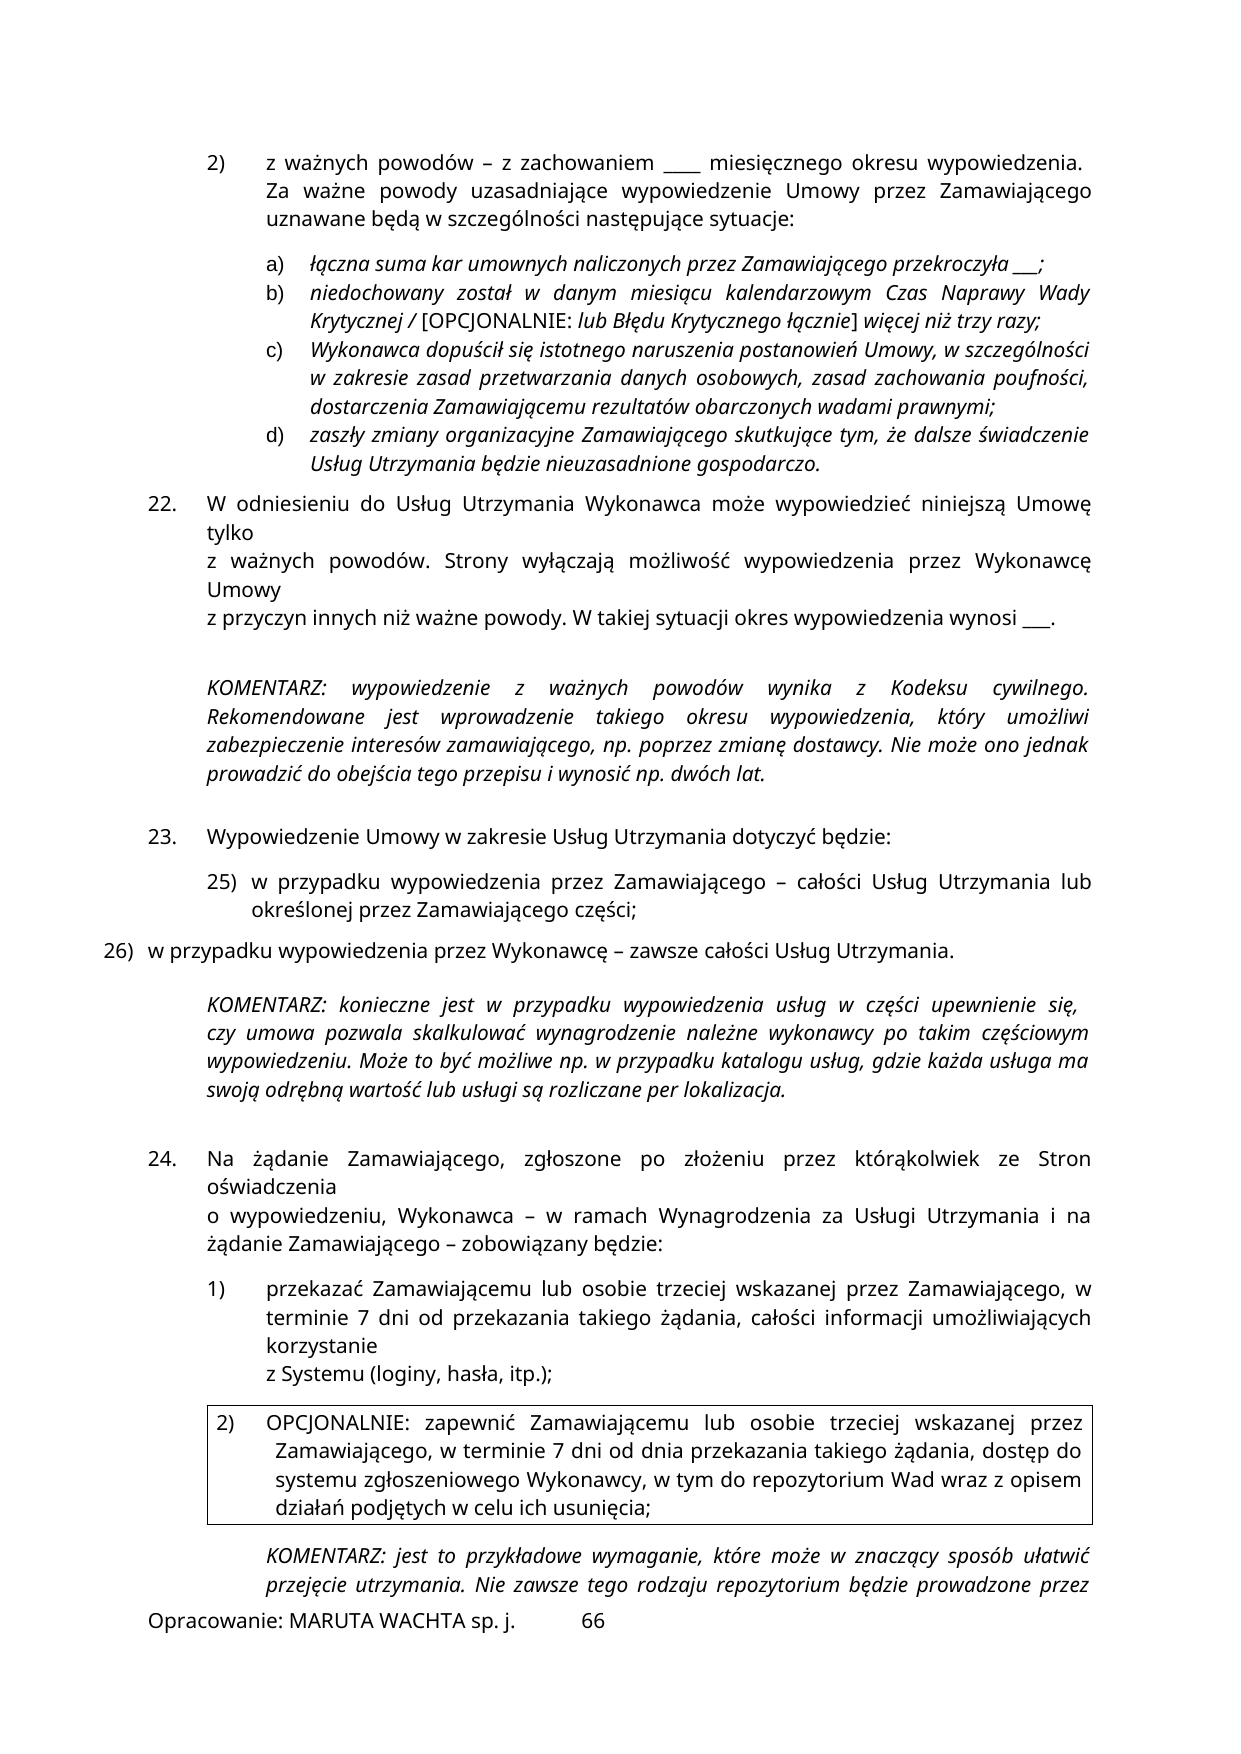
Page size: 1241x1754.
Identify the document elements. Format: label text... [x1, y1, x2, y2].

list w przypadku wypowiedzenia przez Wykonawcę – zawsze całości Usług Utrzymania. [103, 936, 1093, 965]
text KOMENTARZ: konieczne jest w przypadku wypowiedzenia usług w części upewnienie się, czy umowa pozwala skalkulować wynagrodzenie należne wykonawcy po takim częściowym wypowiedzeniu. Może to być możliwe np. w przypadku katalogu usług, gdzie każda usługa ma swoją odrębną wartość lub usługi są rozliczane per lokalizacja. [207, 990, 1093, 1103]
list W odniesieniu do Usług Utrzymania Wykonawca może wypowiedzieć niniejszą Umowę tylko z ważnych powodów. Strony wyłączają możliwość wypowiedzenia przez Wykonawcę Umowy z przyczyn innych niż ważne powody. W takiej sytuacji okres wypowiedzenia wynosi ___. [148, 489, 1093, 632]
text KOMENTARZ: wypowiedzenie z ważnych powodów wynika z Kodeksu cywilnego. Rekomendowane jest wprowadzenie takiego okresu wypowiedzenia, który umożliwi zabezpieczenie interesów zamawiającego, np. poprzez zmianę dostawcy. Nie może ono jednak prowadzić do obejścia tego przepisu i wynosić np. dwóch lat. [207, 673, 1093, 787]
list zaszły zmiany organizacyjne Zamawiającego skutkujące tym, że dalsze świadczenie Usług Utrzymania będzie nieuzasadnione gospodarczo. [266, 420, 1093, 477]
list Wykonawca dopuścił się istotnego naruszenia postanowień Umowy, w szczególności w zakresie zasad przetwarzania danych osobowych, zasad zachowania poufności, dostarczenia Zamawiającemu rezultatów obarczonych wadami prawnymi; [266, 335, 1093, 420]
list Wypowiedzenie Umowy w zakresie Usług Utrzymania dotyczyć będzie: [148, 822, 1093, 850]
list z ważnych powodów – z zachowaniem ____ miesięcznego okresu wypowiedzenia. Za ważne powody uzasadniające wypowiedzenie Umowy przez Zamawiającego uznawane będą w szczególności następujące sytuacje: [207, 148, 1093, 233]
list łączna suma kar umownych naliczonych przez Zamawiającego przekroczyła ___; [266, 249, 1093, 278]
list w przypadku wypowiedzenia przez Zamawiającego – całości Usług Utrzymania lub określonej przez Zamawiającego części; [207, 867, 1093, 924]
text KOMENTARZ: jest to przykładowe wymaganie, które może w znaczący sposób ułatwić przejęcie utrzymania. Nie zawsze tego rodzaju repozytorium będzie prowadzone przez [266, 1541, 1093, 1598]
list przekazać Zamawiającemu lub osobie trzeciej wskazanej przez Zamawiającego, w terminie 7 dni od przekazania takiego żądania, całości informacji umożliwiających korzystanie z Systemu (loginy, hasła, itp.); [207, 1274, 1093, 1388]
list Na żądanie Zamawiającego, zgłoszone po złożeniu przez którąkolwiek ze Stron oświadczenia o wypowiedzeniu, Wykonawca – w ramach Wynagrodzenia za Usługi Utrzymania i na żądanie Zamawiającego – zobowiązany będzie: [148, 1144, 1093, 1258]
list OPCJONALNIE: zapewnić Zamawiającemu lub osobie trzeciej wskazanej przez Zamawiającego, w terminie 7 dni od dnia przekazania takiego żądania, dostęp do systemu zgłoszeniowego Wykonawcy, w tym do repozytorium Wad wraz z opisem działań podjętych w celu ich usunięcia; [208, 1406, 1092, 1524]
list niedochowany został w danym miesiącu kalendarzowym Czas Naprawy Wady Krytycznej / [OPCJONALNIE: lub Błędu Krytycznego łącznie] więcej niż trzy razy; [266, 278, 1093, 335]
